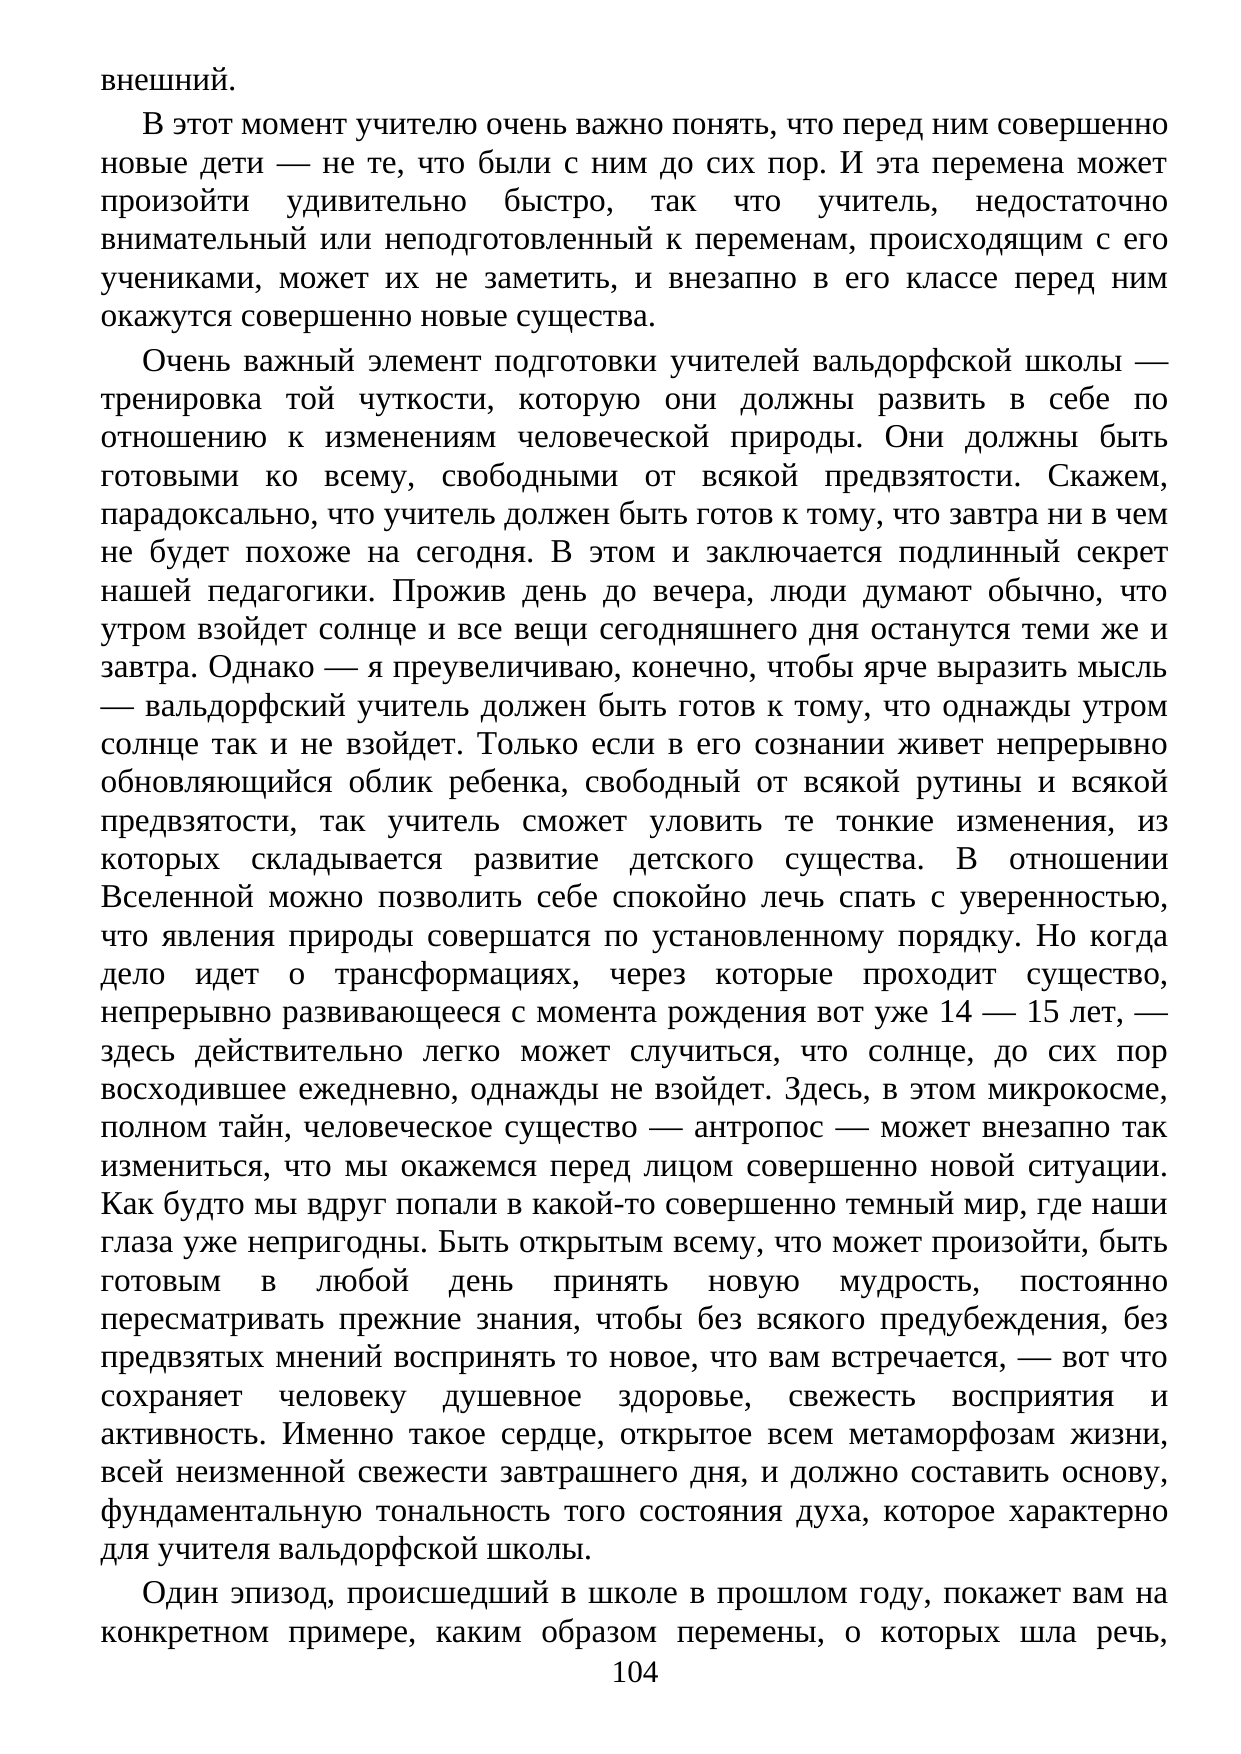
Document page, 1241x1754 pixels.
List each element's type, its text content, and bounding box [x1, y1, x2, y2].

text В этот момент учителю очень важно понять, что перед ним совершенно новые дети — не те, что были с ним до сих пор. И эта перемена может произойти удивительно быстро, так что учитель, недостаточно внимательный или неподготовленный к переменам, происходящим с его учениками, может их не заметить, и внезапно в его классе перед ним окажутся совершенно новые существа. [100, 104, 1169, 334]
text Один эпизод, происшедший в школе в прошлом году, покажет вам на конкретном примере, каким образом перемены, о которых шла речь, [100, 1573, 1169, 1649]
text внешний. [100, 59, 1169, 97]
text Очень важный элемент подготовки учителей вальдорфской школы — тренировка той чуткости, которую они должны развить в себе по отношению к изменениям человеческой природы. Они должны быть готовыми ко всему, свободными от всякой предвзятости. Скажем, парадоксально, что учитель должен быть готов к тому, что завтра ни в чем не будет похоже на сегодня. В этом и заключается подлинный секрет нашей педагогики. Прожив день до вечера, люди думают обычно, что утром взойдет солнце и все вещи сегодняшнего дня останутся теми же и завтра. Однако — я преувеличиваю, конечно, чтобы ярче выразить мысль — вальдорфский учитель должен быть готов к тому, что однажды утром солнце так и не взойдет. Только если в его сознании живет непрерывно обновляющийся облик ребенка, свободный от всякой рутины и всякой предвзятости, так учитель сможет уловить те тонкие изменения, из которых складывается развитие детского существа. В отношении Вселенной можно позволить себе спокойно лечь спать с уверенностью, что явления природы совершатся по установленному порядку. Но когда дело идет о трансформациях, через которые проходит существо, непрерывно развивающееся с момента рождения вот уже 14 — 15 лет, — здесь действительно легко может случиться, что солнце, до сих пор восходившее ежедневно, однажды не взойдет. Здесь, в этом микрокосме, полном тайн, человеческое существо — антропос — может внезапно так измениться, что мы окажемся перед лицом совершенно новой ситуации. Как будто мы вдруг попали в какой-то совершенно темный мир, где наши глаза уже непригодны. Быть открытым всему, что может произойти, быть готовым в любой день принять новую мудрость, постоянно пересматривать прежние знания, чтобы без всякого предубеждения, без предвзятых мнений воспринять то новое, что вам встречается, — вот что сохраняет человеку душевное здоровье, свежесть восприятия и активность. Именно такое сердце, открытое всем метаморфозам жизни, всей неизменной свежести завтрашнего дня, и должно составить основу, фундаментальную тональность того состояния духа, которое характерно для учителя вальдорфской школы. [100, 340, 1169, 1567]
